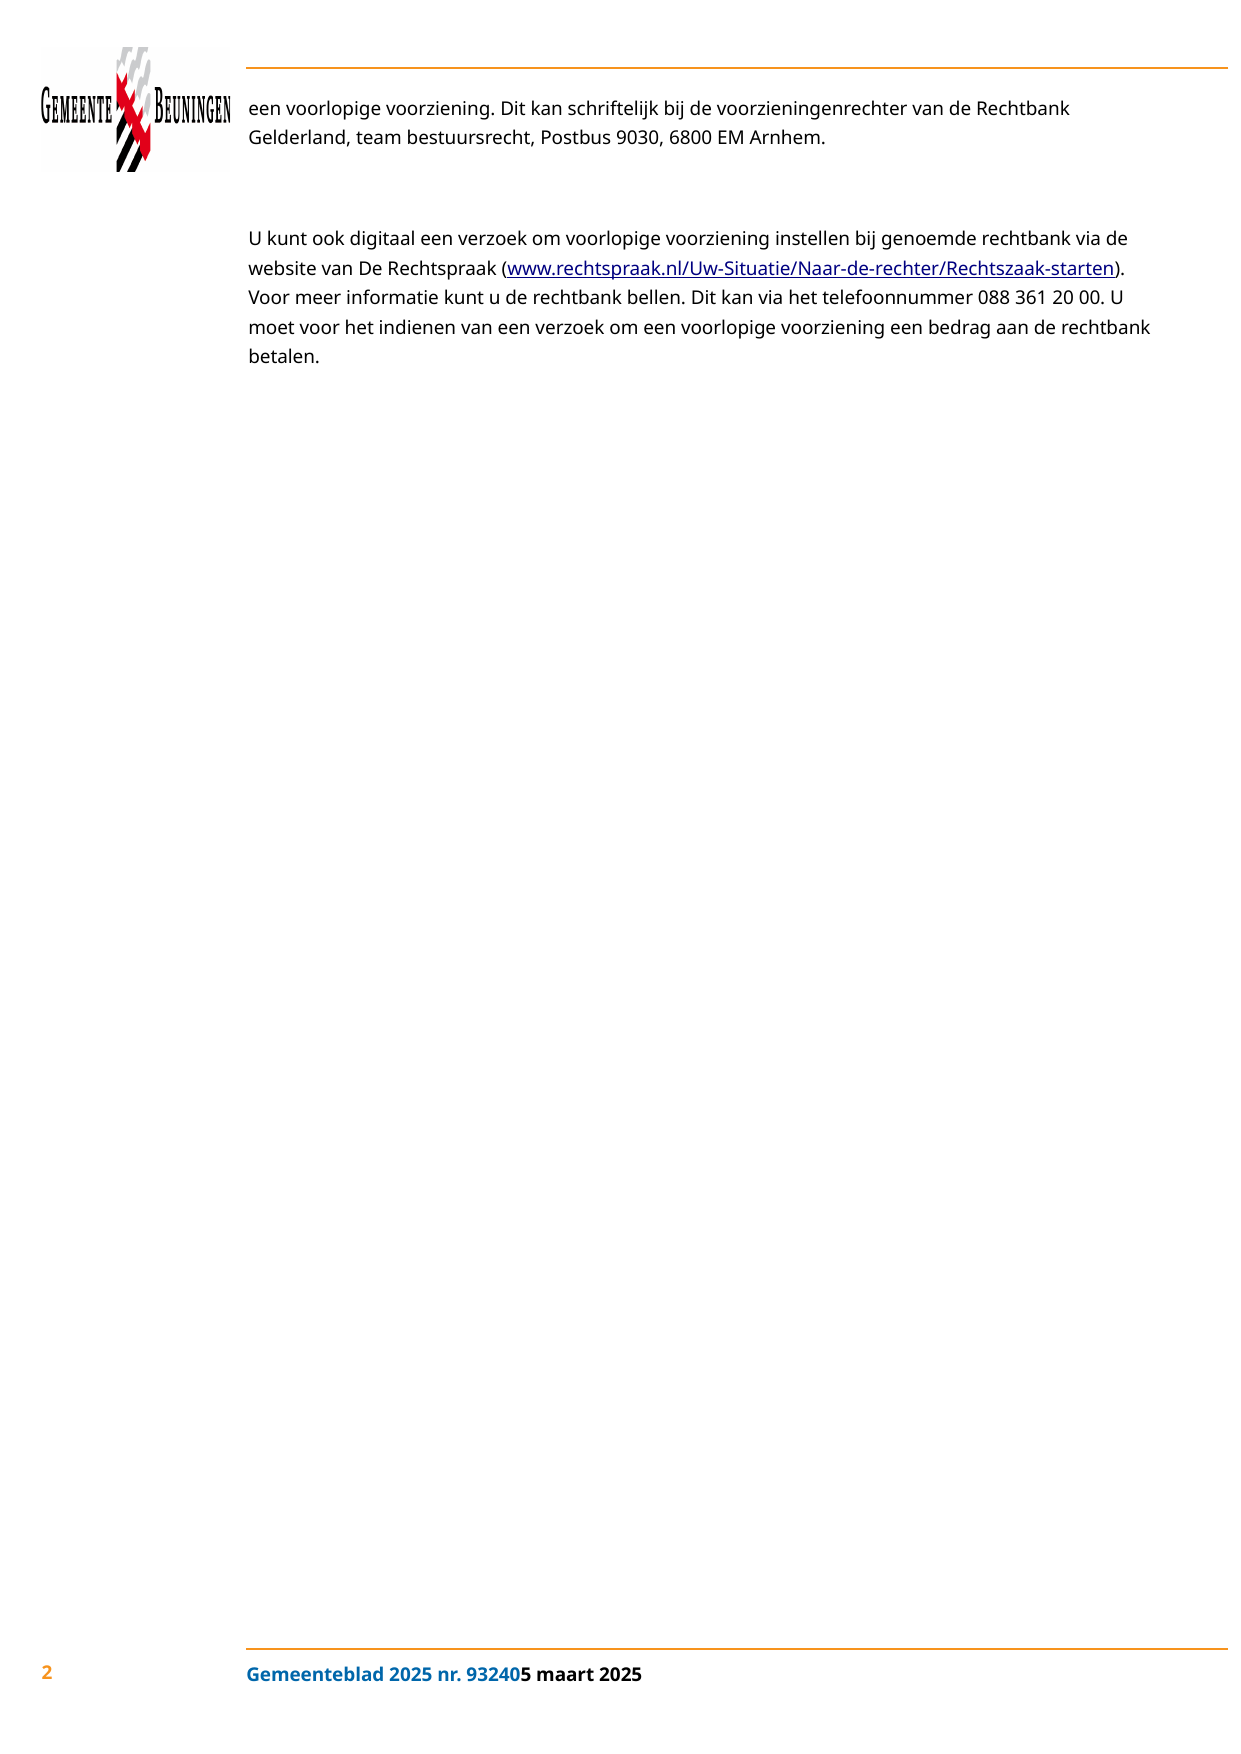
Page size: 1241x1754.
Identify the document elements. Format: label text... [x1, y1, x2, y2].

text U kunt ook digitaal een verzoek om voorlopige voorziening instellen bij genoemde rechtbank via de website van De Rechtspraak (www.rechtspraak.nl/Uw-Situatie/Naar-de-rechter/Rechtszaak-starten). Voor meer informatie kunt u de rechtbank bellen. Dit kan via het telefoonnummer 088 361 20 00. U moet voor het indienen van een verzoek om een voorlopige voorziening een bedrag aan de rechtbank betalen. [248, 225, 1152, 369]
text een voorlopige voorziening. Dit kan schriftelijk bij de voorzieningenrechter van de Rechtbank Gelderland, team bestuursrecht, Postbus 9030, 6800 EM Arnhem. [248, 95, 1152, 150]
picture [41, 47, 231, 172]
